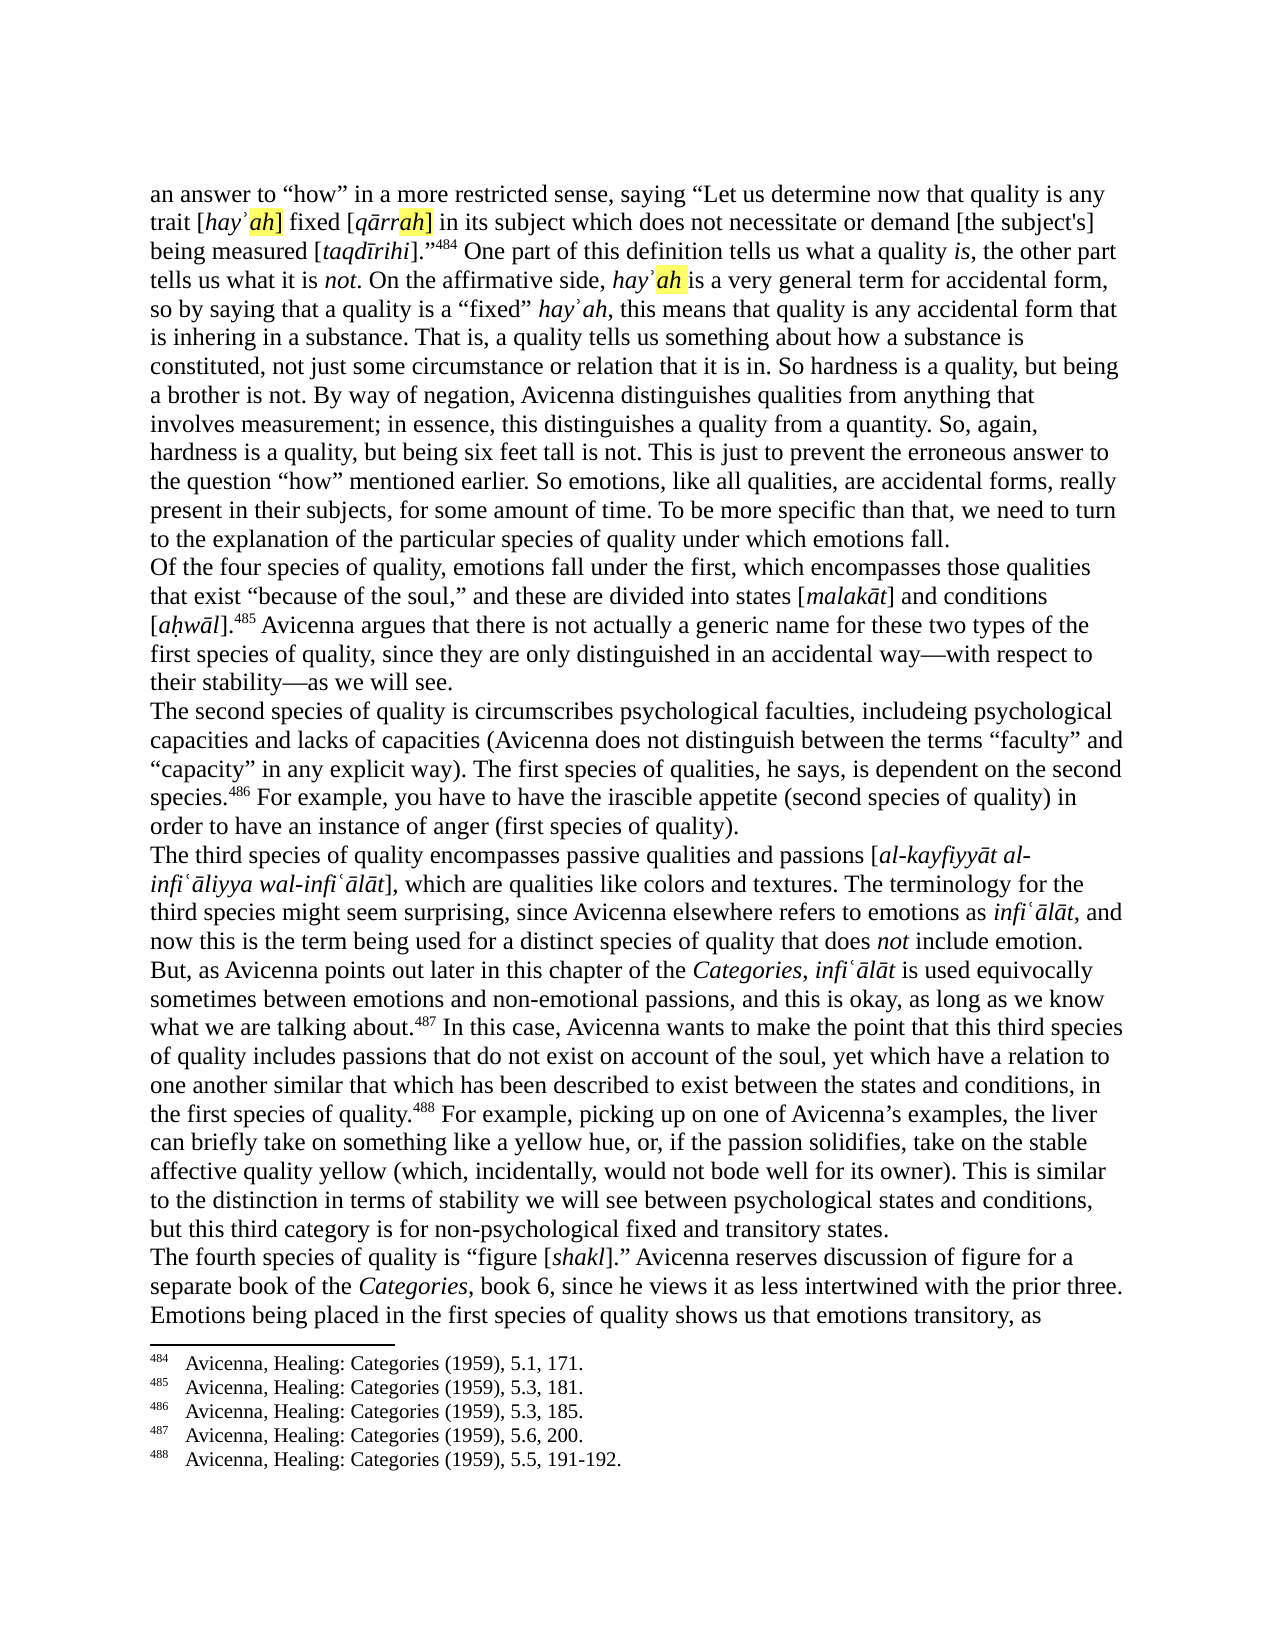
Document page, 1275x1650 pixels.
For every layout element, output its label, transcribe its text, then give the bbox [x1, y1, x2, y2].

text Avicenna, Healing: Categories (1959), 5.1, 171. [150, 1351, 1125, 1375]
text Avicenna, Healing: Categories (1959), 5.5, 191-192. [150, 1447, 1125, 1471]
text The second species of quality is circumscribes psychological faculties, includeing psychological capacities and lacks of capacities (Avicenna does not distinguish between the terms “faculty” and “capacity” in any explicit way). The first species of qualities, he says, is dependent on the second species. For example, you have to have the irascible appetite (second species of quality) in order to have an instance of anger (first species of quality). [150, 696, 1125, 840]
text The fourth species of quality is “figure [shakl].” Avicenna reserves discussion of figure for a separate book of the Categories, book 6, since he views it as less intertwined with the prior three. [150, 1242, 1125, 1300]
text The third species of quality encompasses passive qualities and passions [al-kayfiyyāt al-infiʿāliyya wal-infiʿālāt], which are qualities like colors and textures. The terminology for the third species might seem surprising, since Avicenna elsewhere refers to emotions as infiʿālāt, and now this is the term being used for a distinct species of quality that does not include emotion. But, as Avicenna points out later in this chapter of the Categories, infiʿālāt is used equivocally sometimes between emotions and non-emotional passions, and this is okay, as long as we know what we are talking about. In this case, Avicenna wants to make the point that this third species of quality includes passions that do not exist on account of the soul, yet which have a relation to one another similar that which has been described to exist between the states and conditions, in the first species of quality. For example, picking up on one of Avicenna’s examples, the liver can briefly take on something like a yellow hue, or, if the passion solidifies, take on the stable affective quality yellow (which, incidentally, would not bode well for its owner). This is similar to the distinction in terms of stability we will see between psychological states and conditions, but this third category is for non-psychological fixed and transitory states. [150, 840, 1125, 1242]
text Avicenna, Healing: Categories (1959), 5.3, 181. [150, 1375, 1125, 1399]
text Avicenna, Healing: Categories (1959), 5.3, 185. [150, 1399, 1125, 1423]
text Of the four species of quality, emotions fall under the first, which encompasses those qualities that exist “because of the soul,” and these are divided into states [malakāt] and conditions [aḥwāl]. Avicenna argues that there is not actually a generic name for these two types of the first species of quality, since they are only distinguished in an accidental way—with respect to their stability—as we will see. [150, 552, 1125, 696]
text Avicenna, Healing: Categories (1959), 5.6, 200. [150, 1423, 1125, 1447]
text Emotions being placed in the first species of quality shows us that emotions transitory, as [150, 1300, 1125, 1329]
text an answer to “how” in a more restricted sense, saying “Let us determine now that quality is any trait [hayʾah] fixed [qārrah] in its subject which does not necessitate or demand [the subject's] being measured [taqdīrihi].” One part of this definition tells us what a quality is, the other part tells us what it is not. On the affirmative side, hayʾah is a very general term for accidental form, so by saying that a quality is a “fixed” hayʾah, this means that quality is any accidental form that is inhering in a substance. That is, a quality tells us something about how a substance is constituted, not just some circumstance or relation that it is in. So hardness is a quality, but being a brother is not. By way of negation, Avicenna distinguishes qualities from anything that involves measurement; in essence, this distinguishes a quality from a quantity. So, again, hardness is a quality, but being six feet tall is not. This is just to prevent the erroneous answer to the question “how” mentioned earlier. So emotions, like all qualities, are accidental forms, really present in their subjects, for some amount of time. To be more specific than that, we need to turn to the explanation of the particular species of quality under which emotions fall. [150, 179, 1125, 552]
